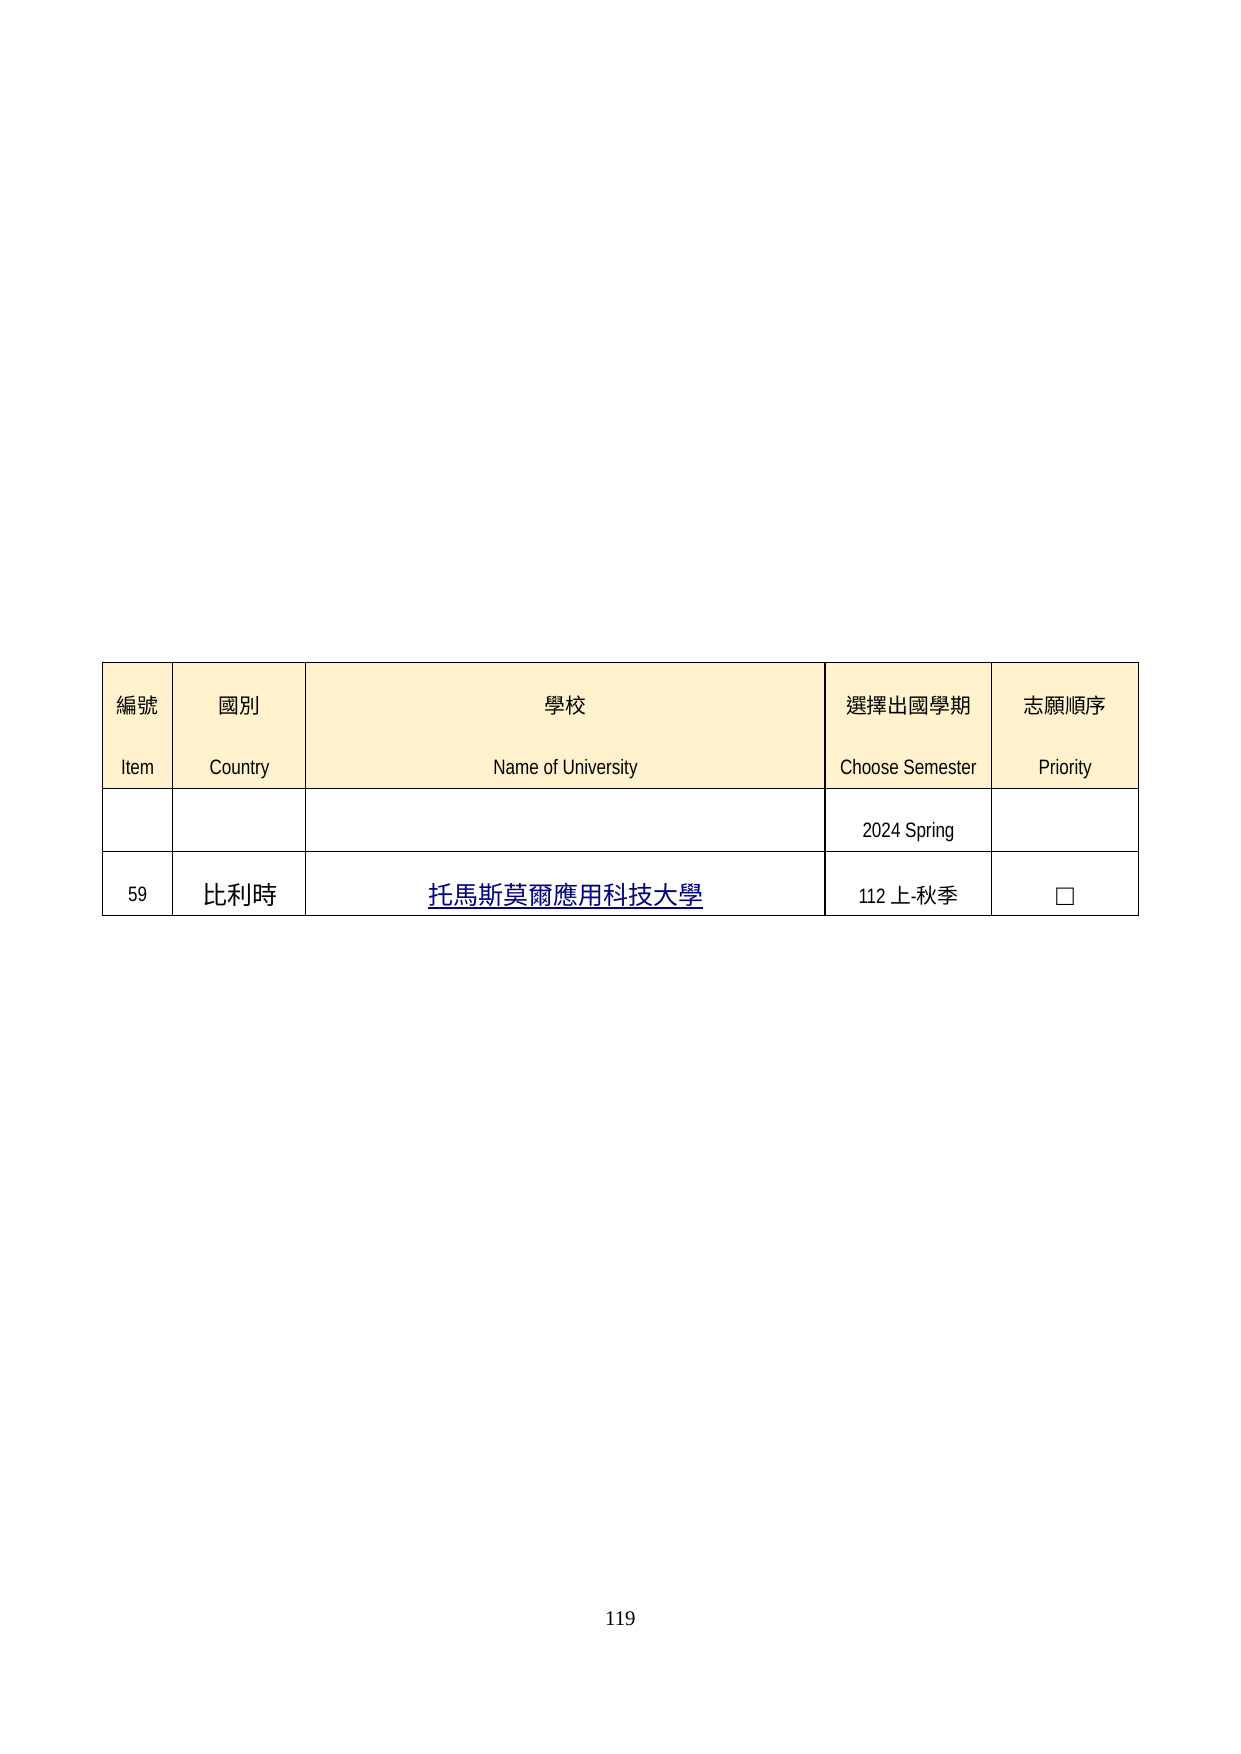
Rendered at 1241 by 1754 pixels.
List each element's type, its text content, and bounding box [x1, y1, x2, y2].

table_cell 59 [103, 852, 172, 915]
table_cell □ [992, 852, 1138, 915]
table_header 國別 Country [173, 663, 305, 788]
table_header 選擇出國學期 Choose Semester [826, 663, 991, 788]
table_header 志願順序 Priority [992, 663, 1138, 788]
table_cell 112上-秋季 [826, 852, 991, 915]
table_cell 2024 Spring [826, 789, 991, 851]
table_header 學校 Name of University [306, 663, 824, 788]
table_cell 托馬斯莫爾應用科技大學 [306, 852, 824, 915]
table_cell [992, 789, 1138, 851]
table_cell [173, 789, 305, 851]
table_cell [103, 789, 172, 851]
table_cell [306, 789, 824, 851]
table_cell 比利時 [173, 852, 305, 915]
table_header 編號 Item [103, 663, 172, 788]
